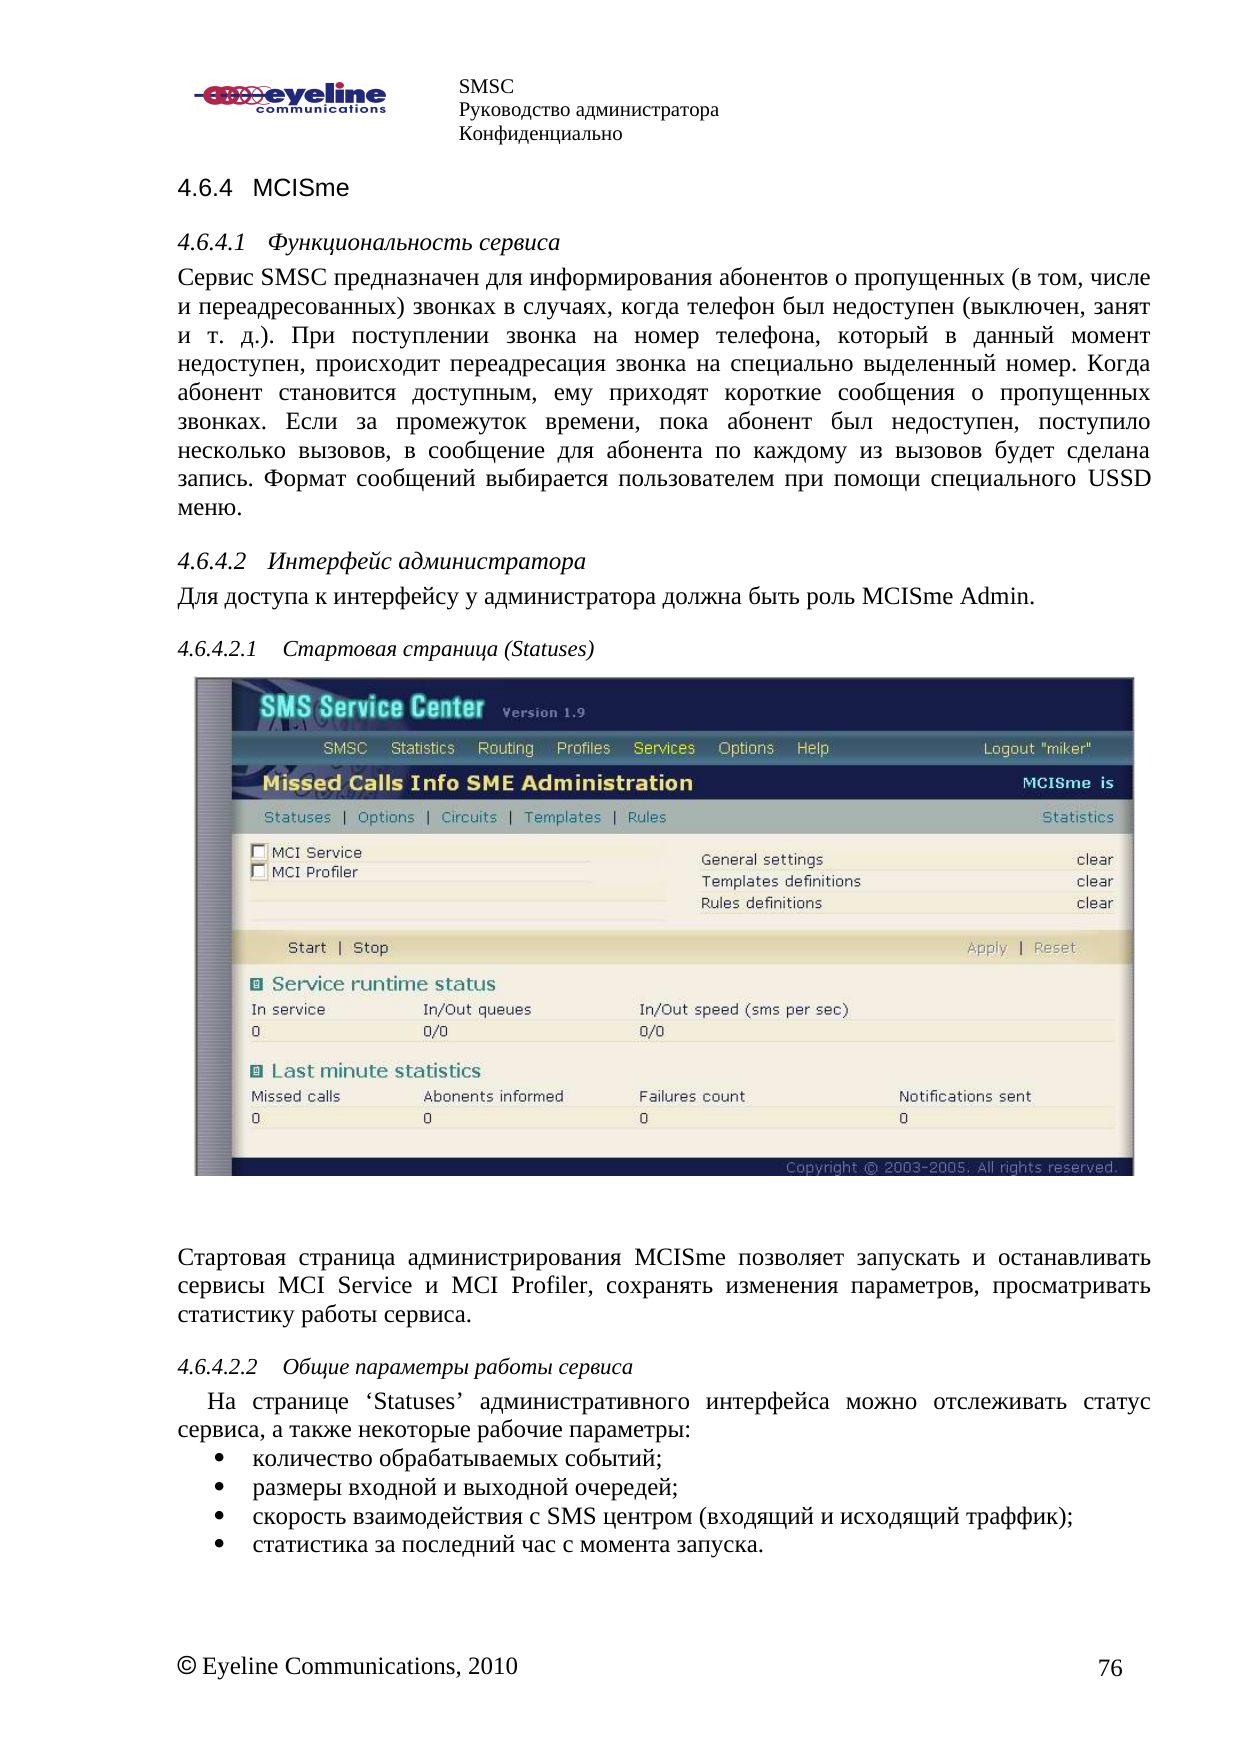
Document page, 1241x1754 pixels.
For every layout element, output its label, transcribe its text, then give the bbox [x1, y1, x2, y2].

subtitle Функциональность сервиса [177, 227, 1152, 256]
subtitle Стартовая страница (Statuses) [177, 635, 1152, 661]
subtitle MCISme [177, 173, 1152, 202]
list размеры входной и выходной очередей; [215, 1472, 1152, 1501]
text Сервис SMSC предназначен для информирования абонентов о пропущенных (в том, числе и переадресованных) звонках в случаях, когда телефон был недоступен (выключен, занят и т. д.). При поступлении звонка на номер телефона, который в данный момент недоступен, происходит переадресация звонка на специально выделенный номер. Когда абонент становится доступным, ему приходят короткие сообщения о пропущенных звонках. Если за промежуток времени, пока абонент был недоступен, поступило несколько вызовов, в сообщение для абонента по каждому из вызовов будет сделана запись. Формат сообщений выбирается пользователем при помощи специального USSD меню. [177, 262, 1152, 521]
text Стартовая страница администрирования MCISme позволяет запускать и останавливать сервисы MCI Service и MCI Profiler, сохранять изменения параметров, просматривать статистику работы сервиса. [177, 1242, 1152, 1328]
list скорость взаимодействия с SMS центром (входящий и исходящий траффик); [215, 1501, 1152, 1529]
subtitle Общие параметры работы сервиса [177, 1353, 1152, 1379]
text Для доступа к интерфейсу у администратора должна быть роль MCISme Admin. [177, 581, 1152, 610]
list количество обрабатываемых событий; [215, 1443, 1152, 1472]
subtitle Интерфейс администратора [177, 546, 1152, 575]
picture [194, 82, 386, 113]
picture [193, 676, 1135, 1176]
text На странице ‘Statuses’ административного интерфейса можно отслеживать статус сервиса, а также некоторые рабочие параметры: [177, 1386, 1152, 1443]
list статистика за последний час с момента запуска. [215, 1529, 1152, 1558]
